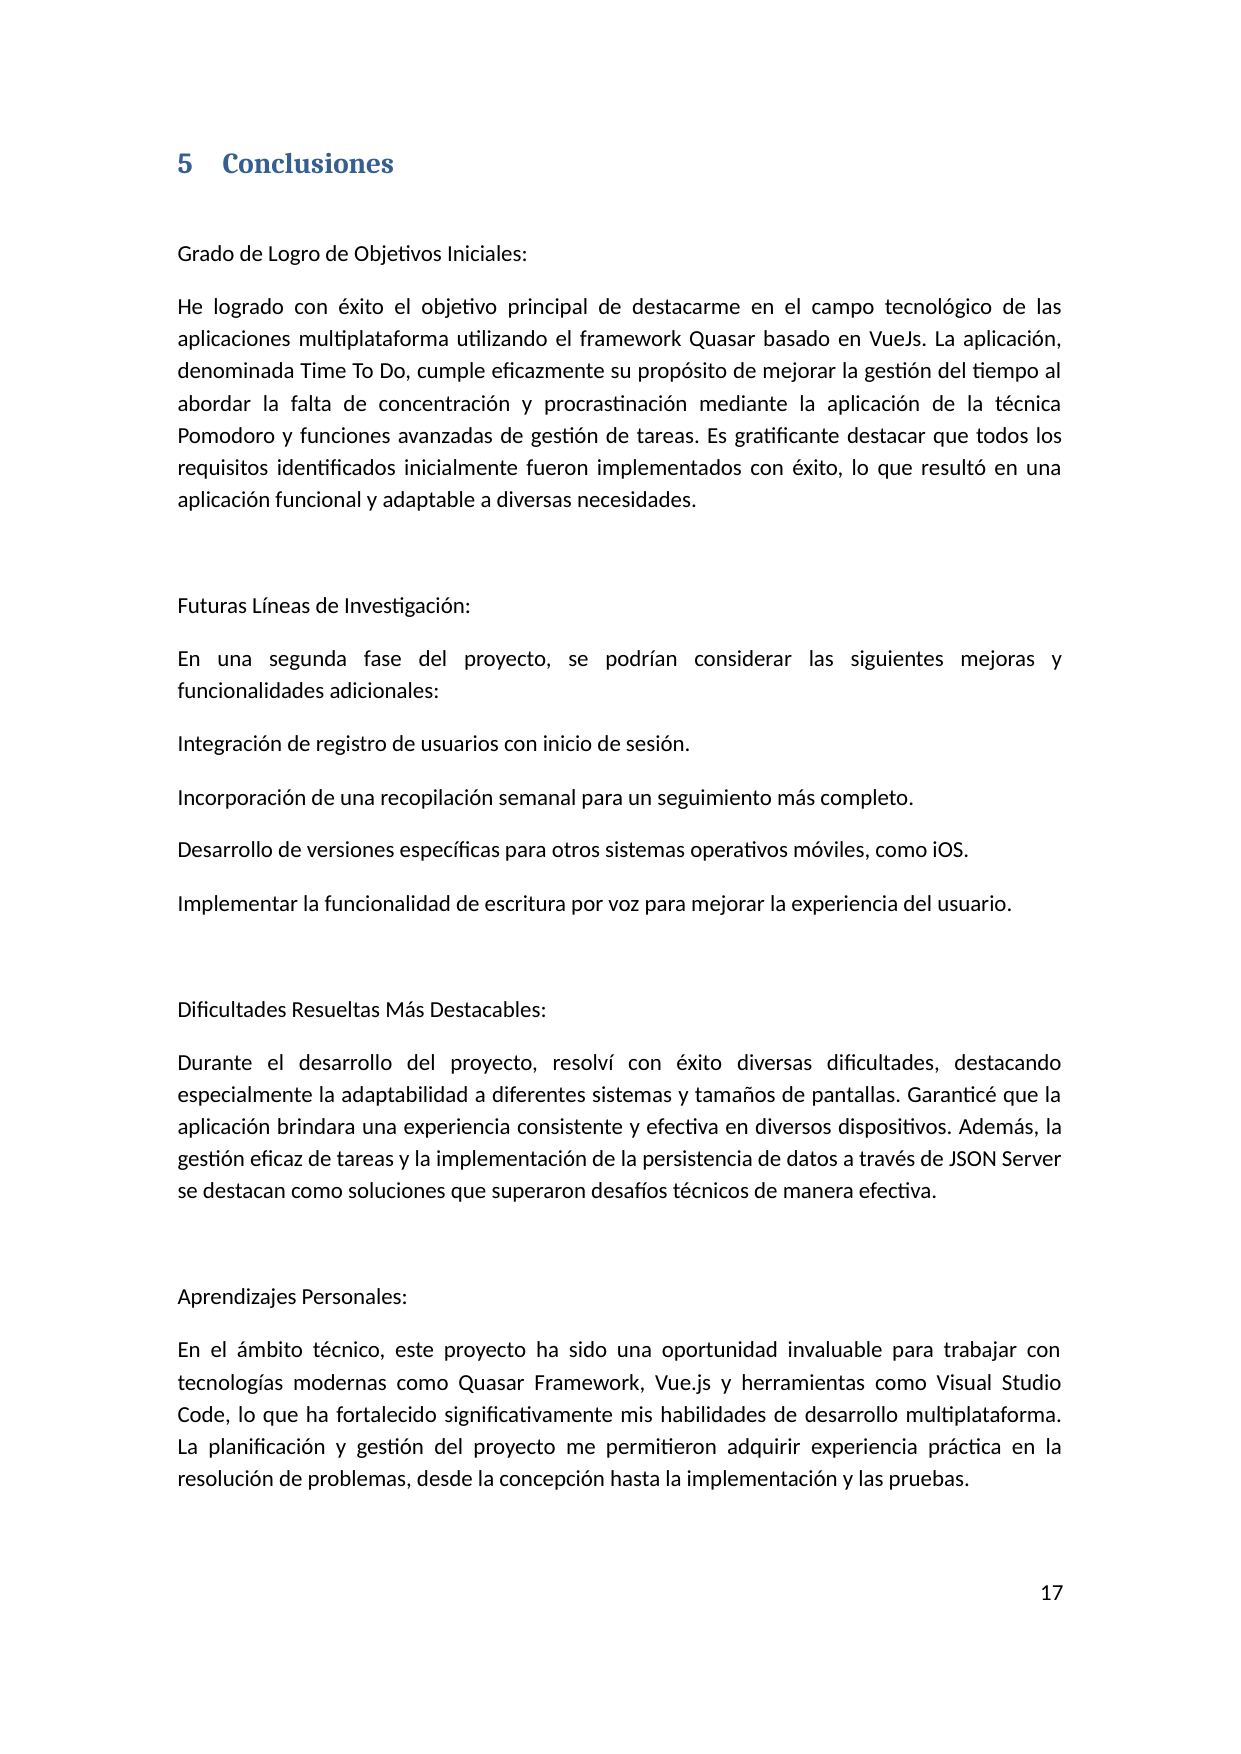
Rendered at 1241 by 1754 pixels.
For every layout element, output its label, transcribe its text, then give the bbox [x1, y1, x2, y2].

text Grado de Logro de Objetivos Iniciales: [177, 239, 1063, 267]
text He logrado con éxito el objetivo principal de destacarme en el campo tecnológico de las aplicaciones multiplataforma utilizando el framework Quasar basado en VueJs. La aplicación, denominada Time To Do, cumple eficazmente su propósito de mejorar la gestión del tiempo al abordar la falta de concentración y procrastinación mediante la aplicación de la técnica Pomodoro y funciones avanzadas de gestión de tareas. Es gratificante destacar que todos los requisitos identificados inicialmente fueron implementados con éxito, lo que resultó en una aplicación funcional y adaptable a diversas necesidades. [177, 292, 1063, 513]
text Incorporación de una recopilación semanal para un seguimiento más completo. [177, 783, 1063, 811]
text Desarrollo de versiones específicas para otros sistemas operativos móviles, como iOS. [177, 836, 1063, 864]
text Futuras Líneas de Investigación: [177, 591, 1063, 619]
text Dificultades Resueltas Más Destacables: [177, 995, 1063, 1023]
text Implementar la funcionalidad de escritura por voz para mejorar la experiencia del usuario. [177, 889, 1063, 917]
text Integración de registro de usuarios con inicio de sesión. [177, 729, 1063, 758]
text En el ámbito técnico, este proyecto ha sido una oportunidad invaluable para trabajar con tecnologías modernas como Quasar Framework, Vue.js y herramientas como Visual Studio Code, lo que ha fortalecido significativamente mis habilidades de desarrollo multiplataforma. La planificación y gestión del proyecto me permitieron adquirir experiencia práctica en la resolución de problemas, desde la concepción hasta la implementación y las pruebas. [177, 1336, 1063, 1492]
text En una segunda fase del proyecto, se podrían considerar las siguientes mejoras y funcionalidades adicionales: [177, 644, 1063, 704]
text Aprendizajes Personales: [177, 1282, 1063, 1311]
text Durante el desarrollo del proyecto, resolví con éxito diversas dificultades, destacando especialmente la adaptabilidad a diferentes sistemas y tamaños de pantallas. Garanticé que la aplicación brindara una experiencia consistente y efectiva en diversos dispositivos. Además, la gestión eficaz de tareas y la implementación de la persistencia de datos a través de JSON Server se destacan como soluciones que superaron desafíos técnicos de manera efectiva. [177, 1048, 1063, 1204]
subtitle Conclusiones [177, 148, 1063, 181]
